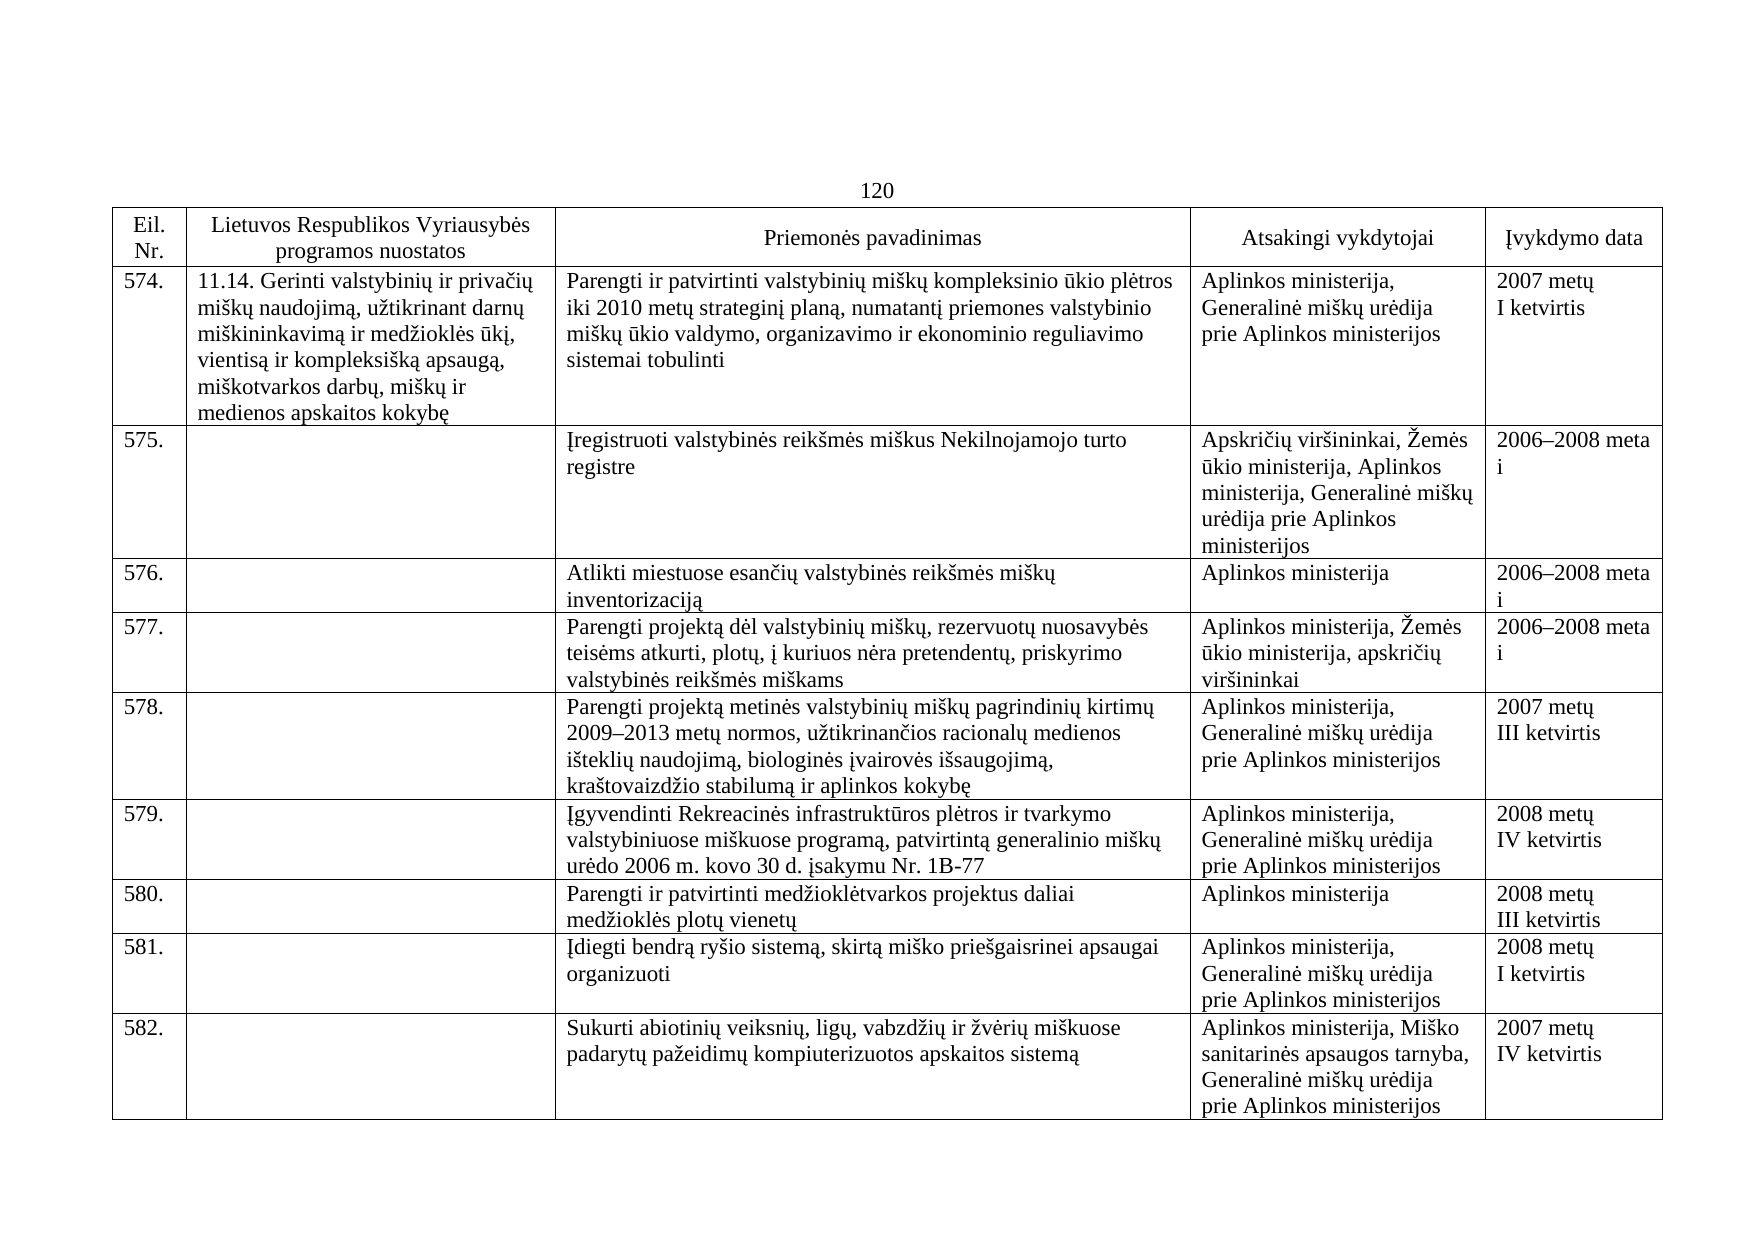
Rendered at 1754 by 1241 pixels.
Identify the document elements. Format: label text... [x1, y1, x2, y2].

table_cell Aplinkos ministerija, Žemės ūkio ministerija, apskričių viršininkai [1191, 613, 1485, 692]
table_cell [187, 880, 555, 932]
table_cell 574. [113, 267, 186, 425]
table_cell 2008 metų IV ketvirtis [1486, 800, 1662, 879]
table_cell Aplinkos ministerija, Generalinė miškų urėdija prie Aplinkos ministerijos [1191, 934, 1485, 1012]
table_cell Parengti projektą metinės valstybinių miškų pagrindinių kirtimų 2009–2013 metų normos, užtikrinančios racionalų medienos išteklių naudojimą, biologinės įvairovės išsaugojimą, kraštovaizdžio stabilumą ir aplinkos kokybę [556, 693, 1190, 798]
table_cell [187, 559, 555, 612]
table_header Atsakingi vykdytojai [1191, 208, 1485, 266]
table_cell [187, 800, 555, 879]
table_cell [187, 693, 555, 798]
table_cell Apskričių viršininkai, Žemės ūkio ministerija, Aplinkos ministerija, Generalinė miškų urėdija prie Aplinkos ministerijos [1191, 426, 1485, 558]
table_cell 581. [113, 934, 186, 1012]
table_cell [187, 934, 555, 1012]
table_cell 575. [113, 426, 186, 558]
table_cell Įregistruoti valstybinės reikšmės miškus Nekilnojamojo turto registre [556, 426, 1190, 558]
table_cell Atlikti miestuose esančių valstybinės reikšmės miškų inventorizaciją [556, 559, 1190, 612]
table_cell [187, 426, 555, 558]
table_cell [187, 1014, 555, 1119]
table_cell Sukurti abiotinių veiksnių, ligų, vabzdžių ir žvėrių miškuose padarytų pažeidimų kompiuterizuotos apskaitos sistemą [556, 1014, 1190, 1119]
table_header Įvykdymo data [1486, 208, 1662, 266]
table_cell 2006–2008 metai [1486, 559, 1662, 612]
table_cell 2006–2008 metai [1486, 613, 1662, 692]
table_cell Aplinkos ministerija, Generalinė miškų urėdija prie Aplinkos ministerijos [1191, 800, 1485, 879]
table_cell 576. [113, 559, 186, 612]
table_header Eil. Nr. [113, 208, 186, 266]
table_cell Aplinkos ministerija, Generalinė miškų urėdija prie Aplinkos ministerijos [1191, 693, 1485, 798]
table_cell 579. [113, 800, 186, 879]
table_cell Įdiegti bendrą ryšio sistemą, skirtą miško priešgaisrinei apsaugai organizuoti [556, 934, 1190, 1012]
table_cell Aplinkos ministerija, Miško sanitarinės apsaugos tarnyba, Generalinė miškų urėdija prie Aplinkos ministerijos [1191, 1014, 1485, 1119]
table_cell Aplinkos ministerija [1191, 559, 1485, 612]
table_cell [187, 613, 555, 692]
table_cell 577. [113, 613, 186, 692]
table_cell 578. [113, 693, 186, 798]
table_cell Aplinkos ministerija, Generalinė miškų urėdija prie Aplinkos ministerijos [1191, 267, 1485, 425]
table_cell 580. [113, 880, 186, 932]
table_cell 2007 metų I ketvirtis [1486, 267, 1662, 425]
table_cell Aplinkos ministerija [1191, 880, 1485, 932]
table_cell 2007 metų III ketvirtis [1486, 693, 1662, 798]
table_cell 2008 metų III ketvirtis [1486, 880, 1662, 932]
table_cell 582. [113, 1014, 186, 1119]
table_cell Parengti ir patvirtinti medžioklėtvarkos projektus daliai medžioklės plotų vienetų [556, 880, 1190, 932]
table_cell 11.14. Gerinti valstybinių ir privačių miškų naudojimą, užtikrinant darnų miškininkavimą ir medžioklės ūkį, vientisą ir kompleksišką apsaugą, miškotvarkos darbų, miškų ir medienos apskaitos kokybę [187, 267, 555, 425]
table_header Priemonės pavadinimas [556, 208, 1190, 266]
table_header Lietuvos Respublikos Vyriausybės programos nuostatos [187, 208, 555, 266]
table_cell Parengti ir patvirtinti valstybinių miškų kompleksinio ūkio plėtros iki 2010 metų strateginį planą, numatantį priemones valstybinio miškų ūkio valdymo, organizavimo ir ekonominio reguliavimo sistemai tobulinti [556, 267, 1190, 425]
table_cell 2006–2008 metai [1486, 426, 1662, 558]
table_cell 2008 metų I ketvirtis [1486, 934, 1662, 1012]
table_cell 2007 metų IV ketvirtis [1486, 1014, 1662, 1119]
table_cell Įgyvendinti Rekreacinės infrastruktūros plėtros ir tvarkymo valstybiniuose miškuose programą, patvirtintą generalinio miškų urėdo 2006 m. kovo 30 d. įsakymu Nr. 1B-77 [556, 800, 1190, 879]
table_cell Parengti projektą dėl valstybinių miškų, rezervuotų nuosavybės teisėms atkurti, plotų, į kuriuos nėra pretendentų, priskyrimo valstybinės reikšmės miškams [556, 613, 1190, 692]
